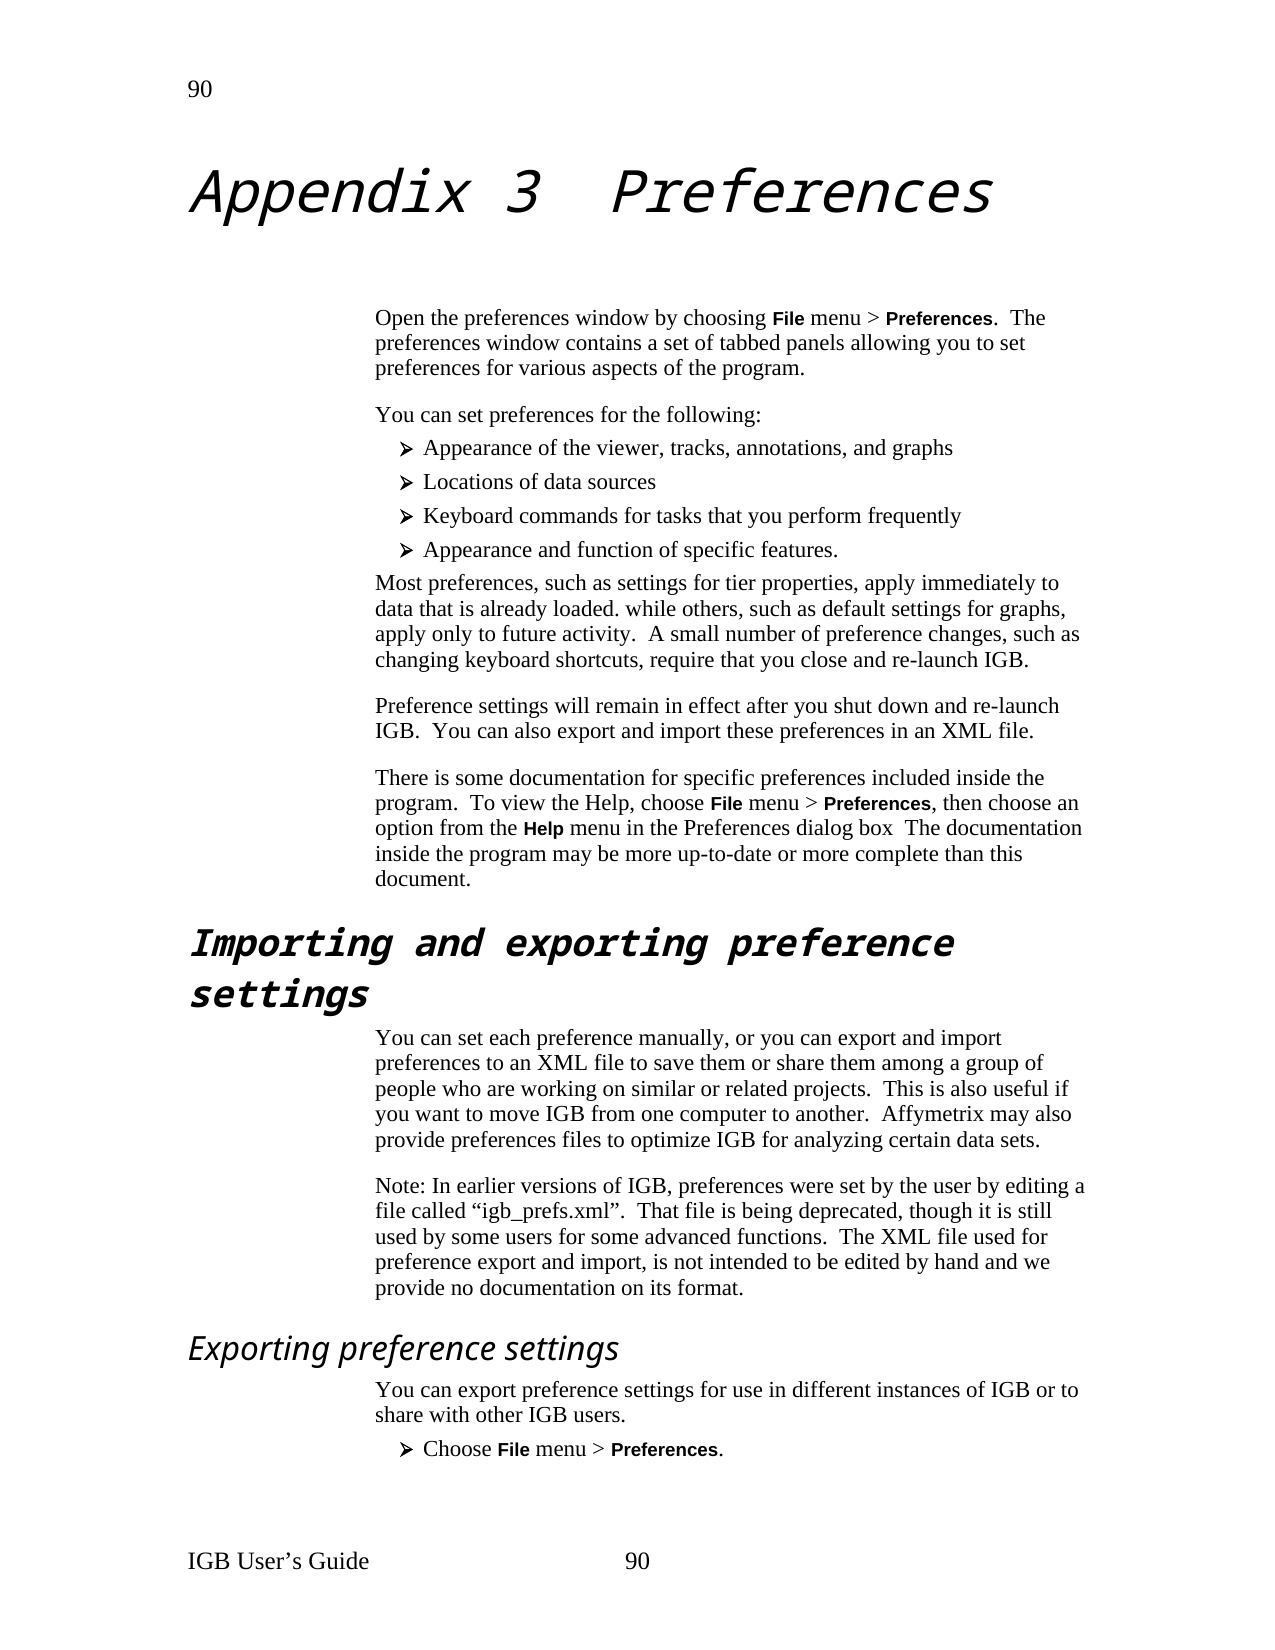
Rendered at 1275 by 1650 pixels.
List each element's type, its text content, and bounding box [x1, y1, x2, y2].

text You can set preferences for the following: [375, 402, 1087, 427]
subtitle Exporting preference settings [187, 1325, 1087, 1370]
text You can set each preference manually, or you can export and import preferences to an XML file to save them or share them among a group of people who are working on similar or related projects. This is also useful if you want to move IGB from one computer to another. Affymetrix may also provide preferences files to optimize IGB for analyzing certain data sets. [375, 1025, 1087, 1152]
text Preference settings will remain in effect after you shut down and re-launch IGB. You can also export and import these preferences in an XML file. [375, 693, 1087, 744]
text Open the preferences window by choosing File menu > Preferences. The preferences window contains a set of tabbed panels allowing you to set preferences for various aspects of the program. [375, 304, 1087, 381]
text You can export preference settings for use in different instances of IGB or to share with other IGB users. [375, 1377, 1087, 1427]
list Locations of data sources [399, 469, 1087, 494]
list Choose File menu > Preferences. [399, 1436, 1087, 1461]
text Most preferences, such as settings for tier properties, apply immediately to data that is already loaded. while others, such as default settings for graphs, apply only to future activity. A small number of preference changes, such as changing keyboard shortcuts, require that you close and re-launch IGB. [375, 570, 1087, 672]
list Appearance and function of specific features. [399, 537, 1087, 562]
subtitle Importing and exporting preference settings [187, 917, 1087, 1019]
text There is some documentation for specific preferences included inside the program. To view the Help, choose File menu > Preferences, then choose an option from the Help menu in the Preferences dialog box The documentation inside the program may be more up-to-date or more complete than this document. [375, 764, 1087, 892]
text Note: In earlier versions of IGB, preferences were set by the user by editing a file called “igb_prefs.xml”. That file is being deprecated, though it is still used by some users for some advanced functions. The XML file used for preference export and import, is not intended to be edited by hand and we provide no documentation on its format. [375, 1173, 1087, 1300]
list Appearance of the viewer, tracks, annotations, and graphs [399, 435, 1087, 461]
list Keyboard commands for tasks that you perform frequently [399, 503, 1087, 528]
subtitle Appendix 3 Preferences [187, 150, 1087, 229]
